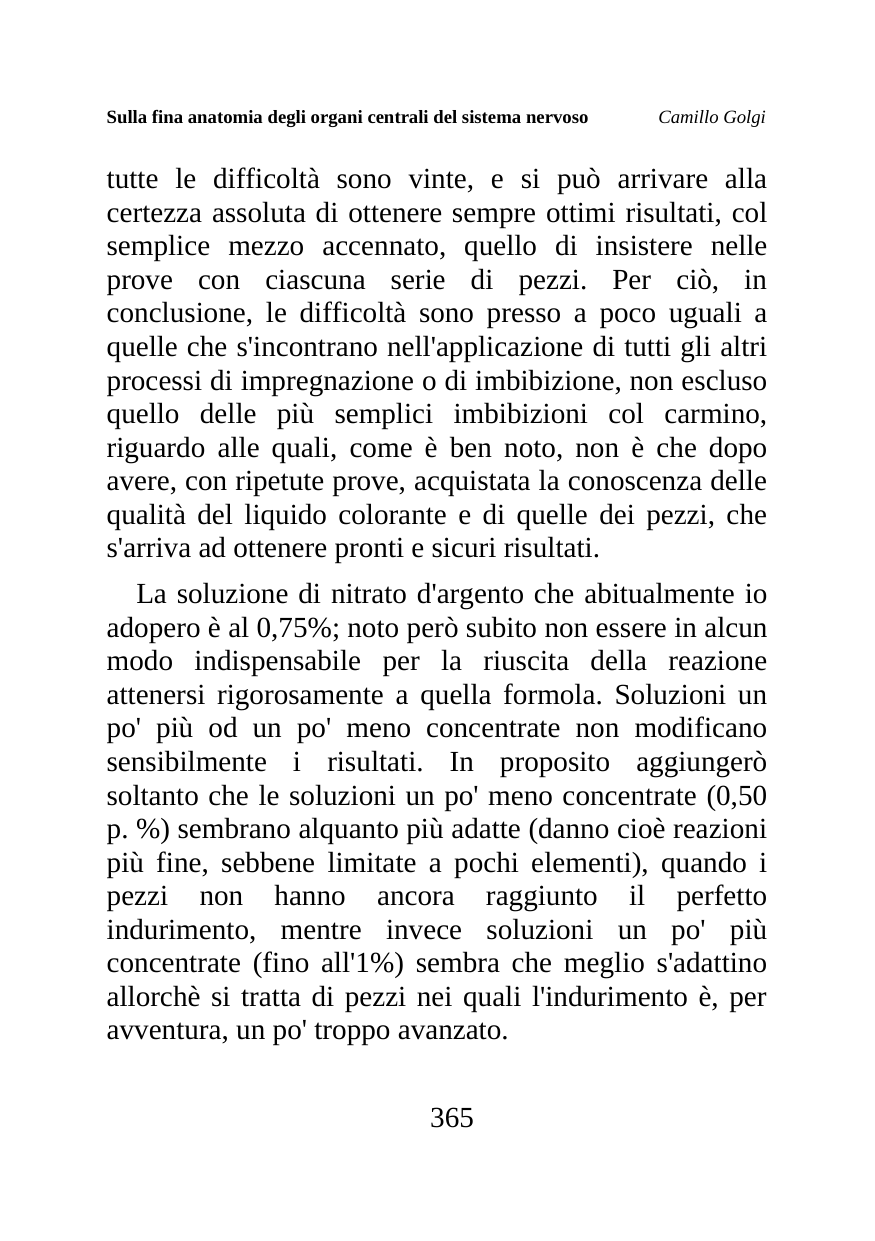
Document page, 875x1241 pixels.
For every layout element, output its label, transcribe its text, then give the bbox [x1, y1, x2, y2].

text tutte le difficoltà sono vinte, e si può arrivare alla certezza assoluta di ottenere sempre ottimi risultati, col semplice mezzo accennato, quello di insistere nelle prove con ciascuna serie di pezzi. Per ciò, in conclusione, le difficoltà sono presso a poco uguali a quelle che s'incontrano nell'applicazione di tutti gli altri processi di impregnazione o di imbibizione, non escluso quello delle più semplici imbibizioni col carmino, riguardo alle quali, come è ben noto, non è che dopo avere, con ripetute prove, acquistata la conoscenza delle qualità del liquido colorante e di quelle dei pezzi, che s'arriva ad ottenere pronti e sicuri risultati. [106, 161, 768, 564]
text La soluzione di nitrato d'argento che abitualmente io adopero è al 0,75%; noto però subito non essere in alcun modo indispensabile per la riuscita della reazione attenersi rigorosamente a quella formola. Soluzioni un po' più od un po' meno concentrate non modificano sensibilmente i risultati. In proposito aggiungerò soltanto che le soluzioni un po' meno concentrate (0,50 p. %) sembrano alquanto più adatte (danno cioè reazioni più fine, sebbene limitate a pochi elementi), quando i pezzi non hanno ancora raggiunto il perfetto indurimento, mentre invece soluzioni un po' più concentrate (fino all'1%) sembra che meglio s'adattino allorchè si tratta di pezzi nei quali l'indurimento è, per avventura, un po' troppo avanzato. [106, 576, 768, 1046]
